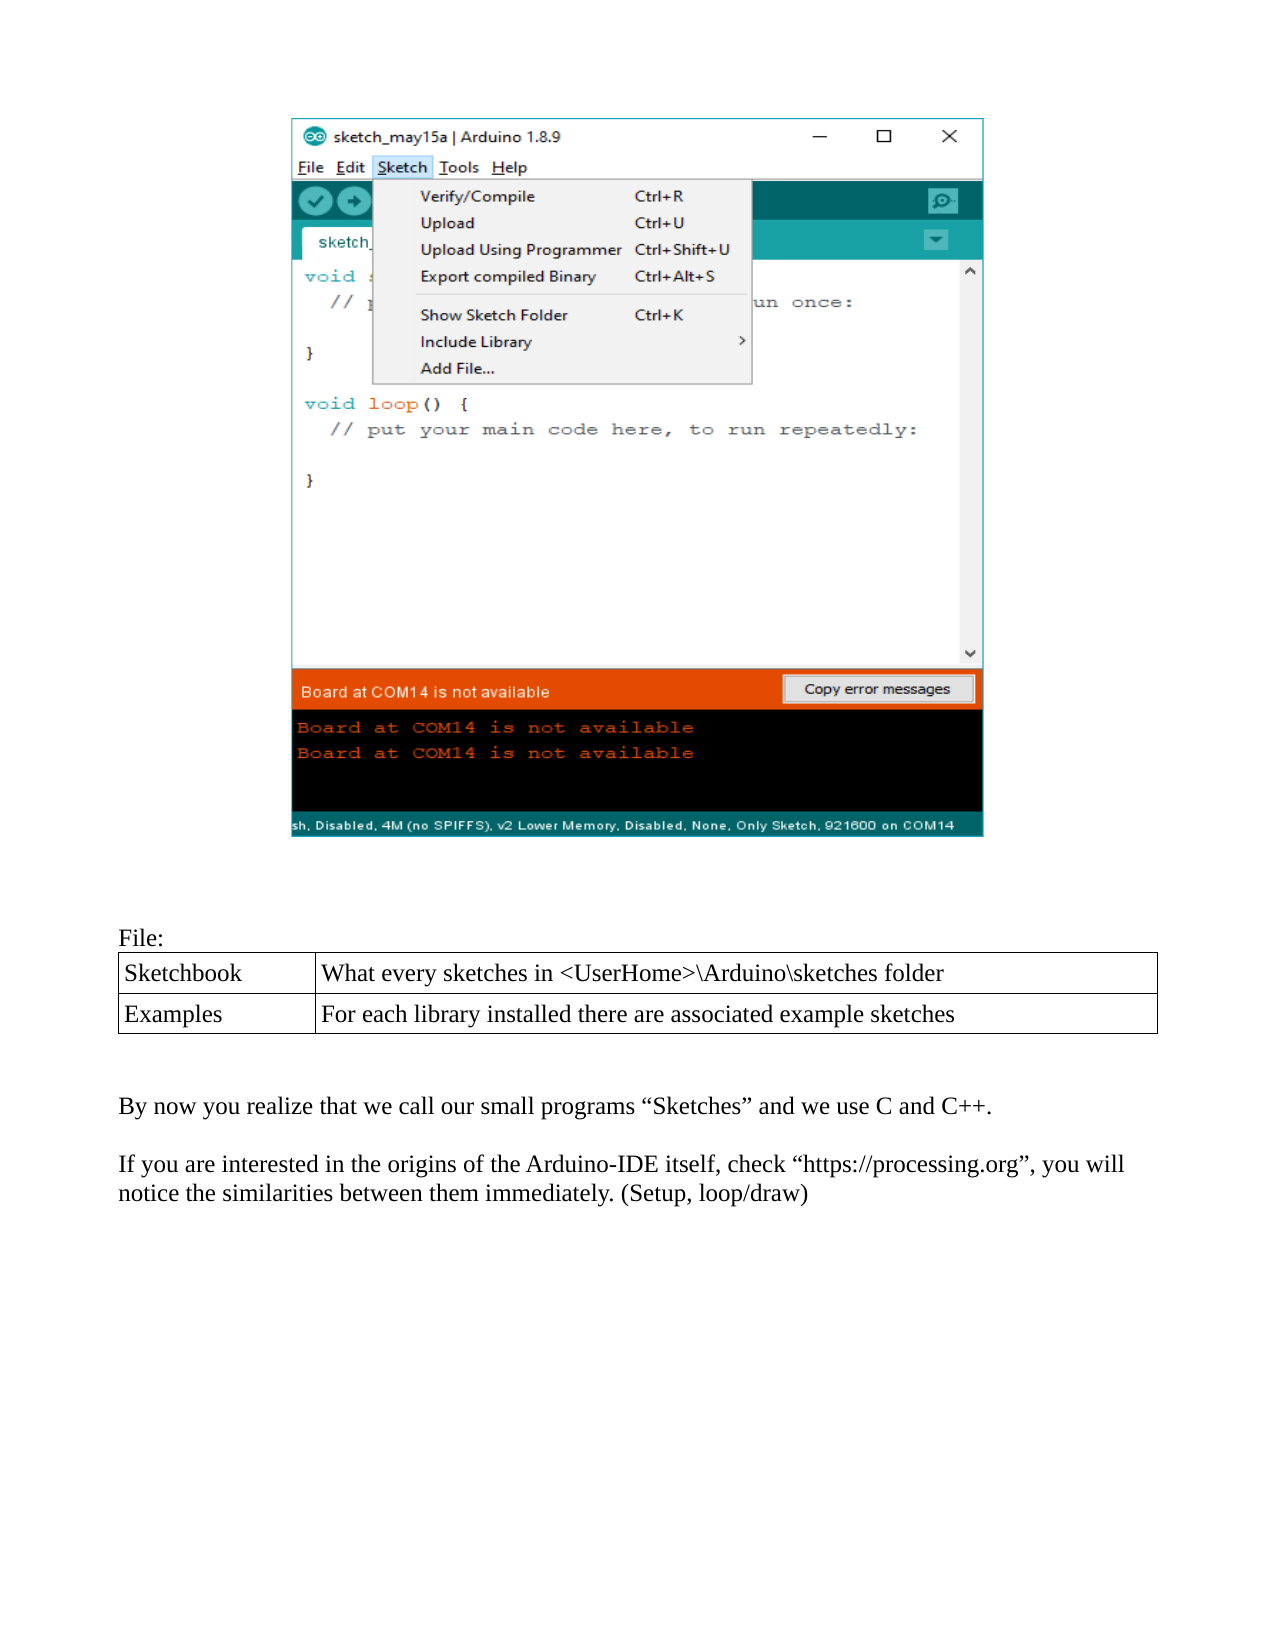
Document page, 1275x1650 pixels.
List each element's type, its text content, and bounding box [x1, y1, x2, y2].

table_header What every sketches in <UserHome>\Arduino\sketches folder [316, 953, 1157, 993]
text If you are interested in the origins of the Arduino-IDE itself, check “https://processing.org”, you will notice the similarities between them immediately. (Setup, loop/draw) [118, 1149, 1157, 1206]
table_header Sketchbook [119, 953, 315, 993]
text By now you realize that we call our small programs “Sketches” and we use C and C++. [118, 1091, 1157, 1120]
text File: [118, 923, 1157, 952]
table_cell For each library installed there are associated example sketches [316, 994, 1157, 1033]
table_cell Examples [119, 994, 315, 1033]
